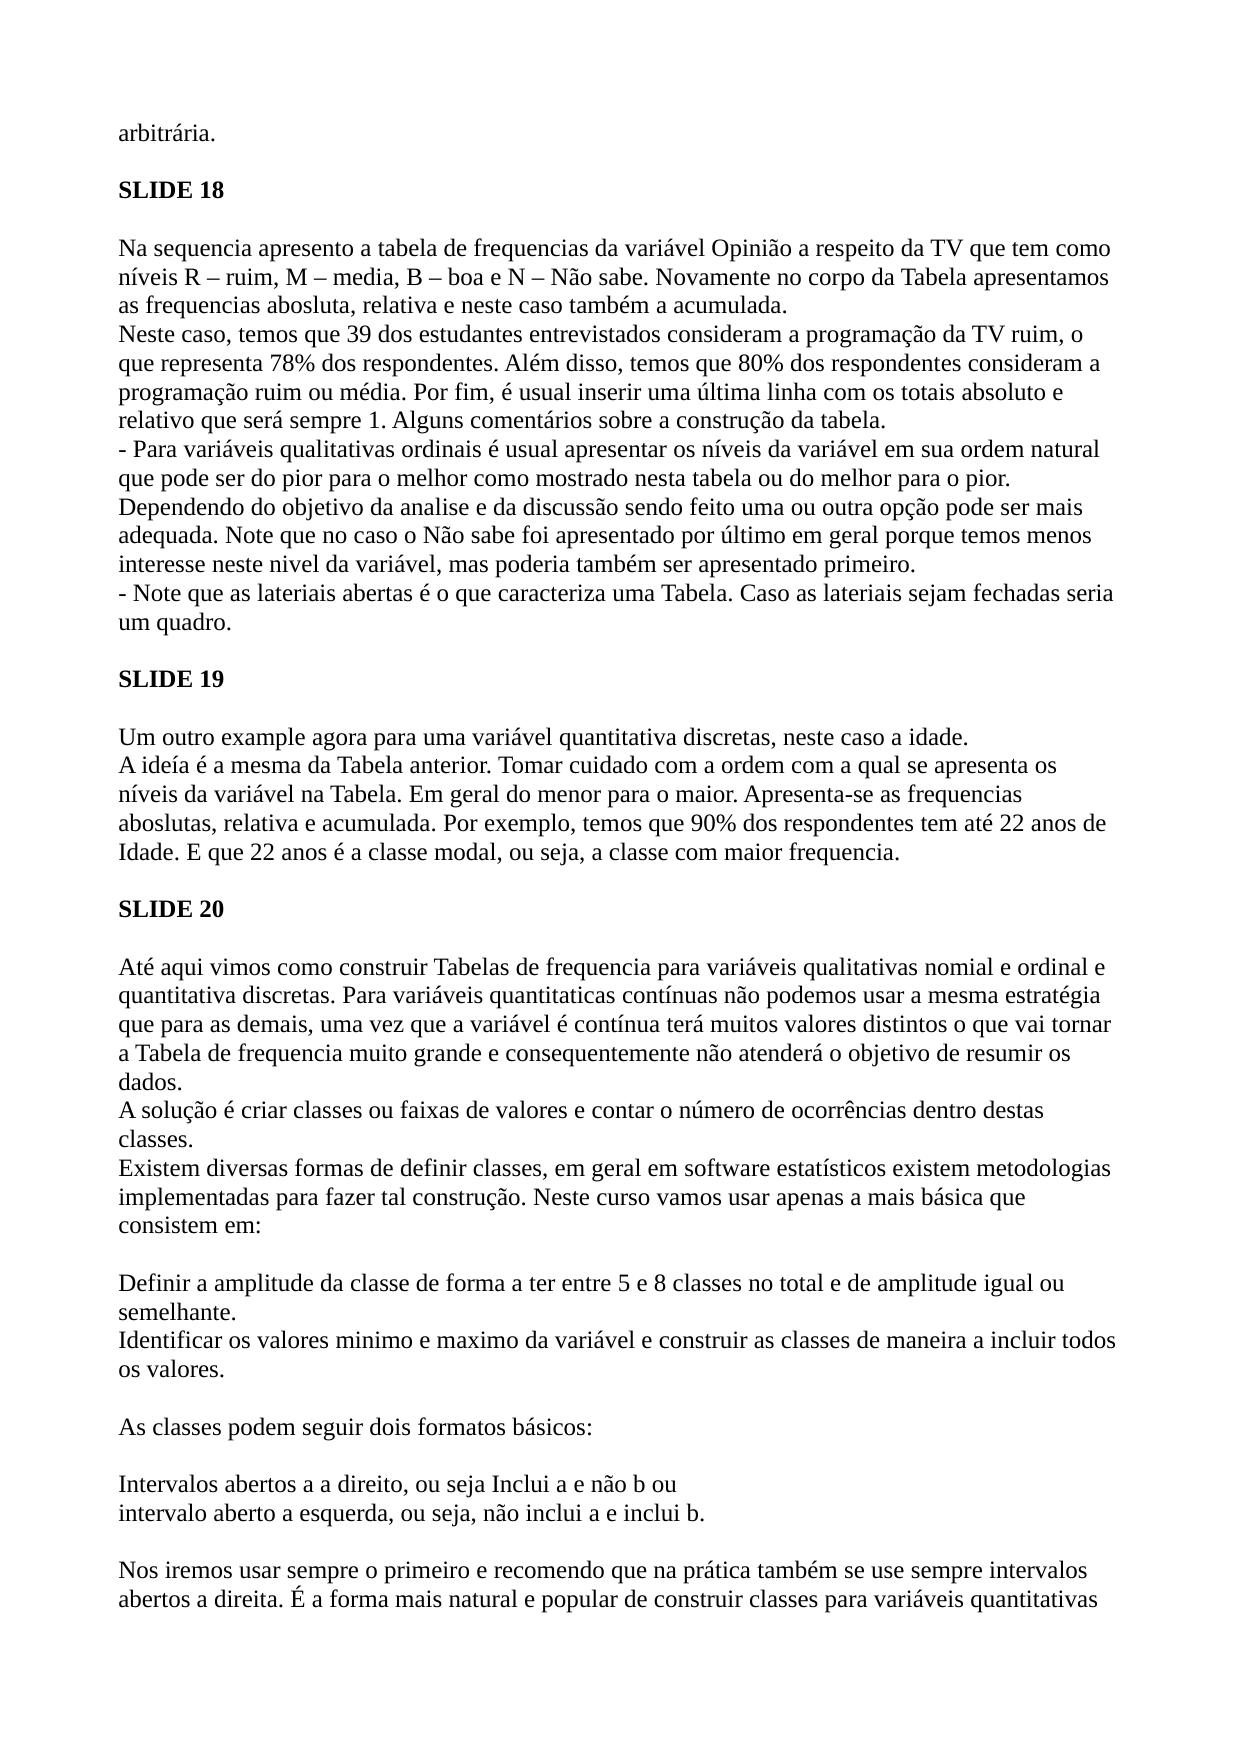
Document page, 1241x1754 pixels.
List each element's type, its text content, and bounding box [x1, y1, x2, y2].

text Identificar os valores minimo e maximo da variável e construir as classes de maneira a incluir todos os valores. [118, 1326, 1122, 1383]
text SLIDE 19 [118, 664, 1122, 693]
text - Note que as lateriais abertas é o que caracteriza uma Tabela. Caso as lateriais sejam fechadas seria um quadro. [118, 578, 1122, 636]
text Nos iremos usar sempre o primeiro e recomendo que na prática também se use sempre intervalos abertos a direita. É a forma mais natural e popular de construir classes para variáveis quantitativas [118, 1556, 1122, 1613]
text - Para variáveis qualitativas ordinais é usual apresentar os níveis da variável em sua ordem natural que pode ser do pior para o melhor como mostrado nesta tabela ou do melhor para o pior. Dependendo do objetivo da analise e da discussão sendo feito uma ou outra opção pode ser mais adequada. Note que no caso o Não sabe foi apresentado por último em geral porque temos menos interesse neste nivel da variável, mas poderia também ser apresentado primeiro. [118, 434, 1122, 578]
text Até aqui vimos como construir Tabelas de frequencia para variáveis qualitativas nomial e ordinal e quantitativa discretas. Para variáveis quantitaticas contínuas não podemos usar a mesma estratégia que para as demais, uma vez que a variável é contínua terá muitos valores distintos o que vai tornar a Tabela de frequencia muito grande e consequentemente não atenderá o objetivo de resumir os dados. [118, 952, 1122, 1096]
text Intervalos abertos a a direito, ou seja Inclui a e não b ou [118, 1469, 1122, 1498]
text SLIDE 18 [118, 176, 1122, 204]
text A solução é criar classes ou faixas de valores e contar o número de ocorrências dentro destas classes. [118, 1096, 1122, 1153]
text Um outro example agora para uma variável quantitativa discretas, neste caso a idade. [118, 722, 1122, 751]
text arbitrária. [118, 118, 1122, 147]
text Na sequencia apresento a tabela de frequencias da variável Opinião a respeito da TV que tem como níveis R – ruim, M – media, B – boa e N – Não sabe. Novamente no corpo da Tabela apresentamos as frequencias abosluta, relativa e neste caso também a acumulada. [118, 233, 1122, 319]
text Neste caso, temos que 39 dos estudantes entrevistados consideram a programação da TV ruim, o que representa 78% dos respondentes. Além disso, temos que 80% dos respondentes consideram a programação ruim ou média. Por fim, é usual inserir uma última linha com os totais absoluto e relativo que será sempre 1. Alguns comentários sobre a construção da tabela. [118, 319, 1122, 434]
text A ideía é a mesma da Tabela anterior. Tomar cuidado com a ordem com a qual se apresenta os níveis da variável na Tabela. Em geral do menor para o maior. Apresenta-se as frequencias aboslutas, relativa e acumulada. Por exemplo, temos que 90% dos respondentes tem até 22 anos de Idade. E que 22 anos é a classe modal, ou seja, a classe com maior frequencia. [118, 751, 1122, 866]
text As classes podem seguir dois formatos básicos: [118, 1412, 1122, 1441]
text Definir a amplitude da classe de forma a ter entre 5 e 8 classes no total e de amplitude igual ou semelhante. [118, 1268, 1122, 1326]
text intervalo aberto a esquerda, ou seja, não inclui a e inclui b. [118, 1498, 1122, 1527]
text Existem diversas formas de definir classes, em geral em software estatísticos existem metodologias implementadas para fazer tal construção. Neste curso vamos usar apenas a mais básica que consistem em: [118, 1153, 1122, 1239]
text SLIDE 20 [118, 894, 1122, 923]
